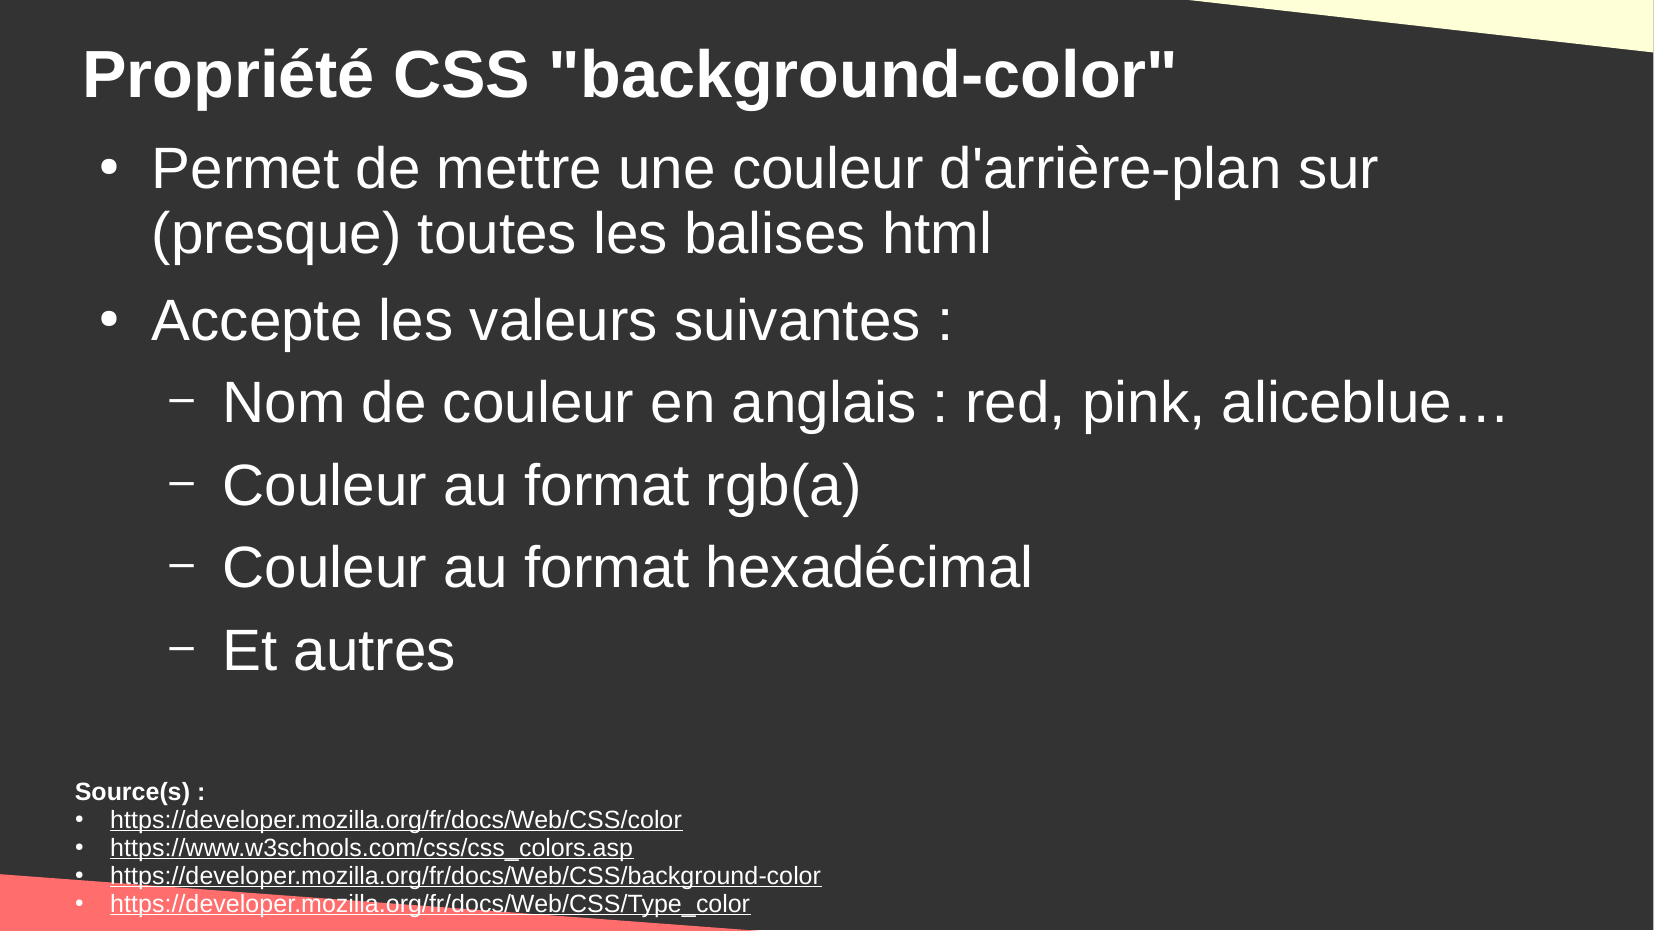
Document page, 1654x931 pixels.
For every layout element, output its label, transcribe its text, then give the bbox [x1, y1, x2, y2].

text_box Source(s) : https://developer.mozilla.org/fr/docs/Web/CSS/color https://www.w3schools.com/css/css_colors.asp https://developer.mozilla.org/fr/docs/Web/CSS/background-color https://developer.mozilla.org/fr/docs/Web/CSS/Type_color [60, 770, 1546, 926]
text_box [1188, 0, 1654, 53]
title Propriété CSS "background-color" [82, 37, 1571, 122]
list Permet de mettre une couleur d'arrière-plan sur (presque) toutes les balises html Accepte les valeurs suivantes : Nom de couleur en anglais : red, pink, aliceblue… Couleur au format rgb(a) Couleur au format hexadécimal Et autres [80, 135, 1605, 733]
text_box [0, 874, 761, 931]
